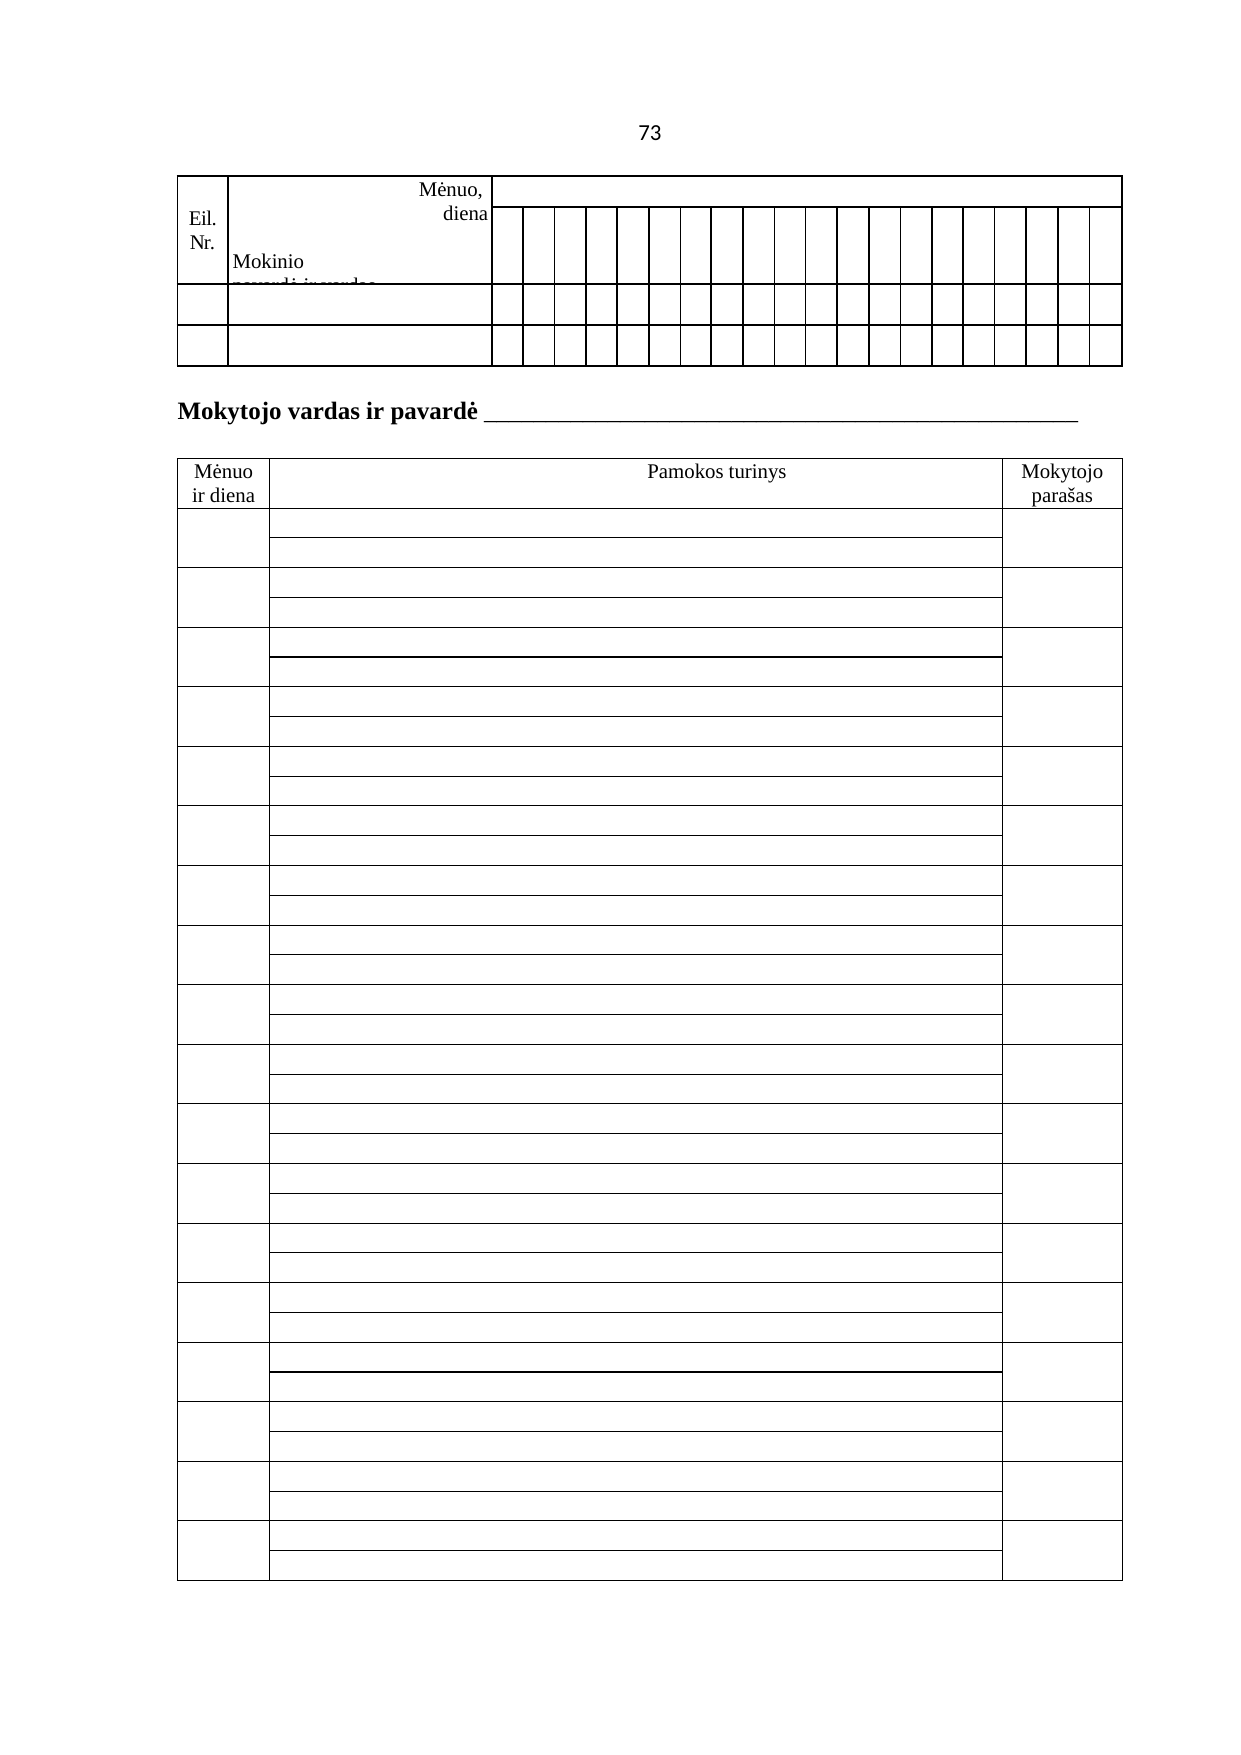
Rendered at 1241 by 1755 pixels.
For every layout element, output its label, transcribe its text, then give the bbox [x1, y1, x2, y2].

table_cell [1059, 208, 1089, 283]
table_cell [681, 208, 710, 283]
table_cell [995, 285, 999, 324]
table_cell [270, 1373, 1002, 1401]
table_cell [270, 866, 1002, 895]
table_cell [178, 747, 269, 805]
table_cell [775, 208, 805, 283]
table_cell [178, 1521, 269, 1580]
table_cell [270, 1402, 1002, 1431]
table_cell [1003, 1402, 1122, 1461]
table_cell [990, 326, 994, 365]
table_cell [1003, 509, 1122, 567]
table_cell [178, 806, 269, 865]
table_cell [270, 538, 1002, 567]
table_cell [1003, 1462, 1122, 1520]
text Mokytojo vardas ir pavardė [177, 396, 1122, 425]
table_cell [650, 208, 680, 283]
table_cell [270, 509, 1002, 537]
table_cell [270, 836, 1002, 865]
table_cell [178, 628, 269, 686]
table_cell [1003, 1521, 1122, 1580]
table_cell [270, 1432, 1002, 1461]
table_cell [178, 1045, 269, 1103]
table_cell [775, 285, 779, 324]
table_cell [550, 326, 554, 365]
table_cell [990, 285, 994, 324]
table_cell [1003, 985, 1122, 1044]
table_cell [1090, 208, 1121, 283]
table_cell [1003, 926, 1122, 984]
table_cell [270, 1045, 1002, 1073]
table_cell [1003, 568, 1122, 627]
table_cell [1085, 326, 1089, 365]
table_cell [806, 208, 836, 283]
table_cell [1085, 285, 1089, 324]
table_cell [744, 208, 774, 283]
table_cell [270, 1313, 1002, 1342]
table_cell [770, 326, 774, 365]
table_cell [838, 208, 868, 283]
table_cell [270, 1194, 1002, 1222]
table_cell [864, 285, 868, 324]
table_cell [270, 568, 1002, 597]
table_cell [896, 326, 900, 365]
table_cell [270, 1283, 1002, 1312]
table_cell [524, 208, 554, 283]
table_cell [964, 208, 994, 283]
table_cell [801, 285, 805, 324]
table_cell [1003, 806, 1122, 865]
table_cell [178, 1224, 269, 1282]
table_cell [1003, 687, 1122, 746]
table_header Pamokos turinys [270, 459, 1002, 507]
table_cell [270, 1551, 1002, 1580]
table_cell [644, 285, 648, 324]
table_cell [270, 806, 1002, 835]
table_cell [178, 1283, 269, 1342]
table_header Mėnuo ir diena [178, 459, 269, 507]
table_cell [178, 568, 269, 627]
table_cell [178, 509, 269, 567]
table_cell [775, 326, 779, 365]
table_cell [178, 1164, 269, 1222]
table_cell [901, 208, 931, 283]
table_cell [555, 208, 585, 283]
table_cell [995, 208, 1025, 283]
table_cell [712, 208, 742, 283]
table_cell [587, 208, 616, 283]
table_cell [270, 1224, 1002, 1252]
table_cell [270, 717, 1002, 746]
table_cell [770, 285, 774, 324]
table_cell [270, 1075, 1002, 1103]
table_cell [555, 285, 559, 324]
table_cell [270, 1164, 1002, 1193]
table_cell [178, 1462, 269, 1520]
table_cell [1003, 1104, 1122, 1163]
table_cell [178, 1104, 269, 1163]
table_cell [178, 1343, 269, 1401]
table_cell [676, 326, 680, 365]
table_cell [870, 208, 900, 283]
table_cell [270, 1104, 1002, 1133]
table_cell [933, 208, 962, 283]
table_cell [270, 955, 1002, 984]
table_cell [270, 1253, 1002, 1282]
table_cell [178, 1402, 269, 1461]
table_cell [270, 1521, 1002, 1550]
table_cell [270, 1492, 1002, 1520]
table_cell [270, 926, 1002, 954]
table_cell [1003, 628, 1122, 686]
table_cell [1003, 866, 1122, 924]
table_cell [801, 326, 805, 365]
table_cell [270, 896, 1002, 924]
table_cell [270, 777, 1002, 805]
table_cell [555, 326, 559, 365]
table_cell [1003, 747, 1122, 805]
table_cell [270, 985, 1002, 1014]
table_cell [270, 1015, 1002, 1044]
table_cell [995, 326, 999, 365]
table_cell [178, 687, 269, 746]
table_cell [1003, 1224, 1122, 1282]
table_cell [270, 1134, 1002, 1163]
table_cell [178, 866, 269, 924]
table_cell [178, 985, 269, 1044]
table_cell [550, 285, 554, 324]
table_cell [270, 1462, 1002, 1491]
table_cell [1003, 1343, 1122, 1401]
table_header Eil. Nr. [178, 177, 227, 283]
table_cell [896, 285, 900, 324]
table_header Mokytojo parašas [1003, 459, 1122, 507]
table_cell [1003, 1283, 1122, 1342]
table_cell [270, 628, 1002, 656]
table_cell [1003, 1045, 1122, 1103]
table_cell [1027, 208, 1057, 283]
table_cell [270, 658, 1002, 686]
table_cell [270, 598, 1002, 627]
table_cell [644, 326, 648, 365]
table_cell [270, 687, 1002, 716]
table_cell [864, 326, 868, 365]
table_cell [270, 747, 1002, 776]
table_cell [270, 1343, 1002, 1371]
table_cell [1090, 326, 1094, 365]
table_cell [178, 926, 269, 984]
table_cell [618, 208, 648, 283]
table_cell [1003, 1164, 1122, 1222]
table_cell [1090, 285, 1094, 324]
table_cell [493, 208, 522, 283]
table_cell [676, 285, 680, 324]
